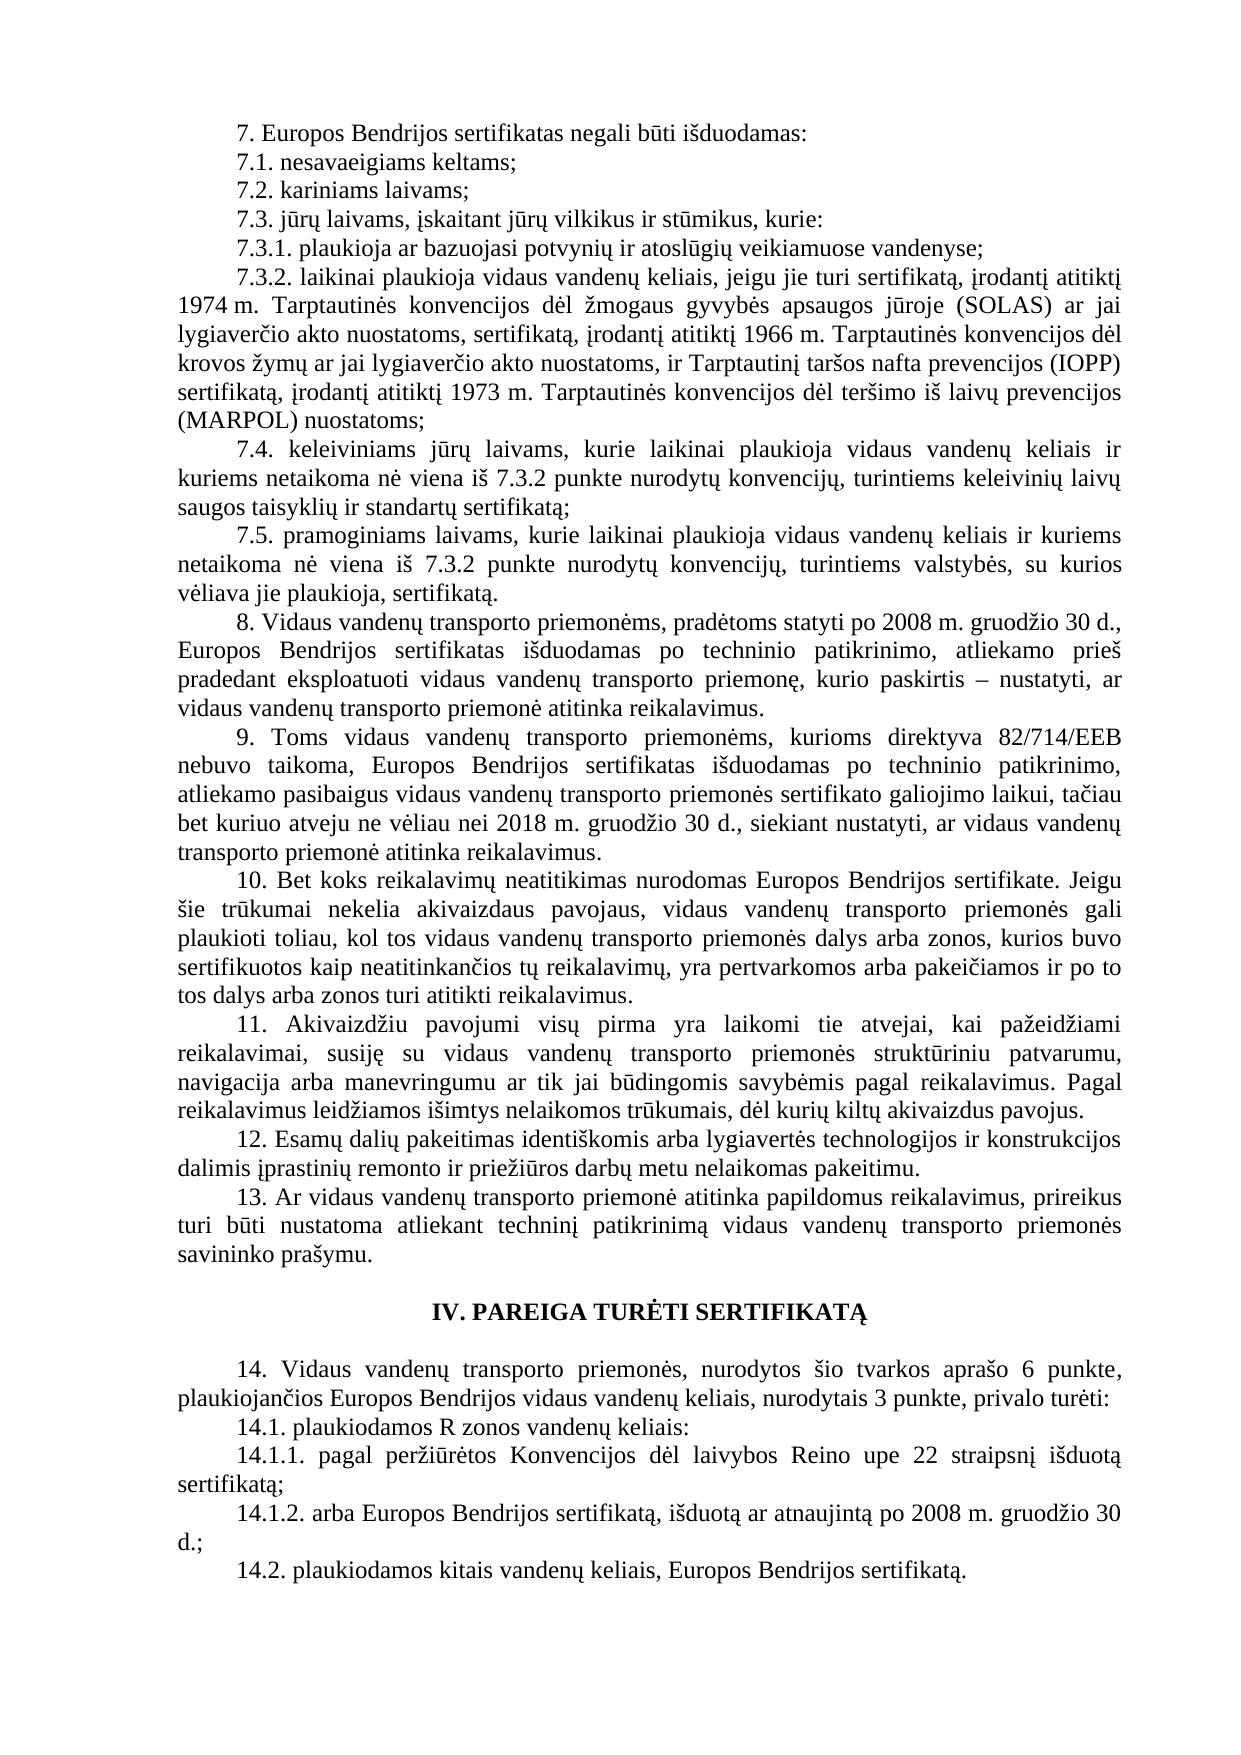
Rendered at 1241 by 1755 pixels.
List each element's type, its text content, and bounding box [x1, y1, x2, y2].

text 7.3.2. laikinai plaukioja vidaus vandenų keliais, jeigu jie turi sertifikatą, įrodantį atitiktį 1974 m. Tarptautinės konvencijos dėl žmogaus gyvybės apsaugos jūroje (SOLAS) ar jai lygiaverčio akto nuostatoms, sertifikatą, įrodantį atitiktį 1966 m. Tarptautinės konvencijos dėl krovos žymų ar jai lygiaverčio akto nuostatoms, ir Tarptautinį taršos nafta prevencijos (IOPP) sertifikatą, įrodantį atitiktį 1973 m. Tarptautinės konvencijos dėl teršimo iš laivų prevencijos (MARPOL) nuostatoms; [177, 262, 1122, 434]
text 9. Toms vidaus vandenų transporto priemonėms, kurioms direktyva 82/714/EEB nebuvo taikoma, Europos Bendrijos sertifikatas išduodamas po techninio patikrinimo, atliekamo pasibaigus vidaus vandenų transporto priemonės sertifikato galiojimo laikui, tačiau bet kuriuo atveju ne vėliau nei 2018 m. gruodžio 30 d., siekiant nustatyti, ar vidaus vandenų transporto priemonė atitinka reikalavimus. [177, 722, 1122, 866]
text 14.2. plaukiodamos kitais vandenų keliais, Europos Bendrijos sertifikatą. [177, 1556, 1122, 1584]
text IV. PAREIGA TURĖTI SERTIFIKATĄ [177, 1297, 1122, 1326]
text 14.1.2. arba Europos Bendrijos sertifikatą, išduotą ar atnaujintą po 2008 m. gruodžio 30 d.; [177, 1498, 1122, 1556]
text 14. Vidaus vandenų transporto priemonės, nurodytos šio tvarkos aprašo 6 punkte, plaukiojančios Europos Bendrijos vidaus vandenų keliais, nurodytais 3 punkte, privalo turėti: [177, 1354, 1122, 1412]
text 13. Ar vidaus vandenų transporto priemonė atitinka papildomus reikalavimus, prireikus turi būti nustatoma atliekant techninį patikrinimą vidaus vandenų transporto priemonės savininko prašymu. [177, 1182, 1122, 1268]
text 11. Akivaizdžiu pavojumi visų pirma yra laikomi tie atvejai, kai pažeidžiami reikalavimai, susiję su vidaus vandenų transporto priemonės struktūriniu patvarumu, navigacija arba manevringumu ar tik jai būdingomis savybėmis pagal reikalavimus. Pagal reikalavimus leidžiamos išimtys nelaikomos trūkumais, dėl kurių kiltų akivaizdus pavojus. [177, 1009, 1122, 1124]
text 8. Vidaus vandenų transporto priemonėms, pradėtoms statyti po 2008 m. gruodžio 30 d., Europos Bendrijos sertifikatas išduodamas po techninio patikrinimo, atliekamo prieš pradedant eksploatuoti vidaus vandenų transporto priemonę, kurio paskirtis – nustatyti, ar vidaus vandenų transporto priemonė atitinka reikalavimus. [177, 607, 1122, 722]
text 14.1.1. pagal peržiūrėtos Konvencijos dėl laivybos Reino upe 22 straipsnį išduotą sertifikatą; [177, 1441, 1122, 1498]
text 7. Europos Bendrijos sertifikatas negali būti išduodamas: [177, 118, 1122, 147]
text 10. Bet koks reikalavimų neatitikimas nurodomas Europos Bendrijos sertifikate. Jeigu šie trūkumai nekelia akivaizdaus pavojaus, vidaus vandenų transporto priemonės gali plaukioti toliau, kol tos vidaus vandenų transporto priemonės dalys arba zonos, kurios buvo sertifikuotos kaip neatitinkančios tų reikalavimų, yra pertvarkomos arba pakeičiamos ir po to tos dalys arba zonos turi atitikti reikalavimus. [177, 866, 1122, 1009]
text 7.2. kariniams laivams; [177, 176, 1122, 204]
text 7.3. jūrų laivams, įskaitant jūrų vilkikus ir stūmikus, kurie: [177, 204, 1122, 233]
text 7.3.1. plaukioja ar bazuojasi potvynių ir atoslūgių veikiamuose vandenyse; [177, 233, 1122, 262]
text 14.1. plaukiodamos R zonos vandenų keliais: [177, 1412, 1122, 1441]
text 12. Esamų dalių pakeitimas identiškomis arba lygiavertės technologijos ir konstrukcijos dalimis įprastinių remonto ir priežiūros darbų metu nelaikomas pakeitimu. [177, 1124, 1122, 1182]
text 7.5. pramoginiams laivams, kurie laikinai plaukioja vidaus vandenų keliais ir kuriems netaikoma nė viena iš 7.3.2 punkte nurodytų konvencijų, turintiems valstybės, su kurios vėliava jie plaukioja, sertifikatą. [177, 521, 1122, 607]
text 7.1. nesavaeigiams keltams; [177, 147, 1122, 176]
text 7.4. keleiviniams jūrų laivams, kurie laikinai plaukioja vidaus vandenų keliais ir kuriems netaikoma nė viena iš 7.3.2 punkte nurodytų konvencijų, turintiems keleivinių laivų saugos taisyklių ir standartų sertifikatą; [177, 434, 1122, 521]
